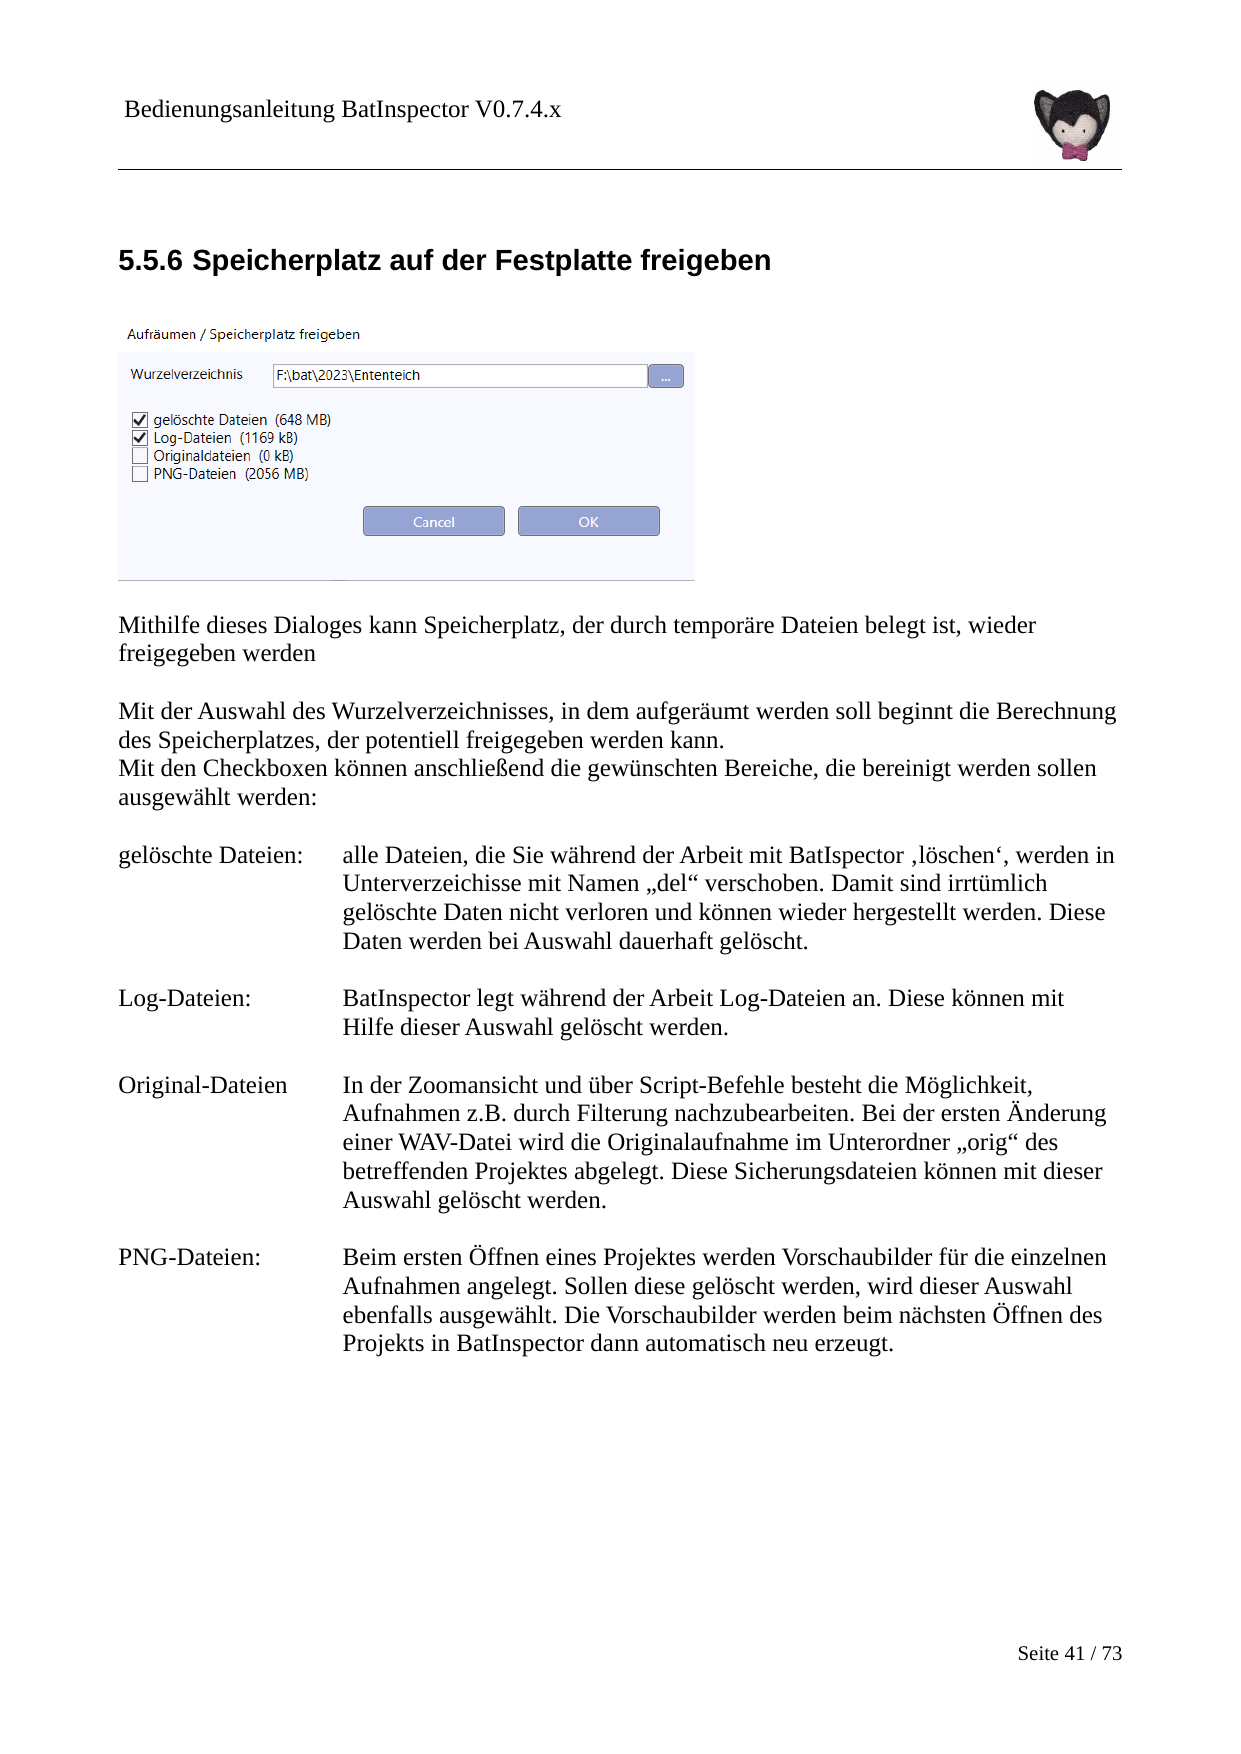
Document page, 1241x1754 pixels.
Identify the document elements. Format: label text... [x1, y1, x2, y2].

text PNG-Dateien: Beim ersten Öffnen eines Projektes werden Vorschaubilder für die einzelnen Aufnahmen angelegt. Sollen diese gelöscht werden, wird dieser Auswahl ebenfalls ausgewählt. Die Vorschaubilder werden beim nächsten Öffnen des Projekts in BatInspector dann automatisch neu erzeugt. [118, 1242, 1122, 1357]
text gelöschte Dateien: alle Dateien, die Sie während der Arbeit mit BatIspector ‚löschen‘, werden in Unterverzeichisse mit Namen „del“ verschoben. Damit sind irrtümlich gelöschte Daten nicht verloren und können wieder hergestellt werden. Diese Daten werden bei Auswahl dauerhaft gelöscht. [118, 840, 1122, 955]
picture [1030, 80, 1119, 169]
text Mithilfe dieses Dialoges kann Speicherplatz, der durch temporäre Dateien belegt ist, wieder freigegeben werden [118, 610, 1122, 667]
subtitle Speicherplatz auf der Festplatte freigeben [118, 243, 1122, 276]
text Mit den Checkboxen können anschließend die gewünschten Bereiche, die bereinigt werden sollen ausgewählt werden: [118, 753, 1122, 811]
text Log-Dateien: BatInspector legt während der Arbeit Log-Dateien an. Diese können mit Hilfe dieser Auswahl gelöscht werden. [118, 983, 1122, 1041]
picture [118, 317, 695, 581]
text Original-Dateien In der Zoomansicht und über Script-Befehle besteht die Möglichkeit, Aufnahmen z.B. durch Filterung nachzubearbeiten. Bei der ersten Änderung einer WAV-Datei wird die Originalaufnahme im Unterordner „orig“ des betreffenden Projektes abgelegt. Diese Sicherungsdateien können mit dieser Auswahl gelöscht werden. [118, 1070, 1122, 1213]
text Mit der Auswahl des Wurzelverzeichnisses, in dem aufgeräumt werden soll beginnt die Berechnung des Speicherplatzes, der potentiell freigegeben werden kann. [118, 696, 1122, 753]
